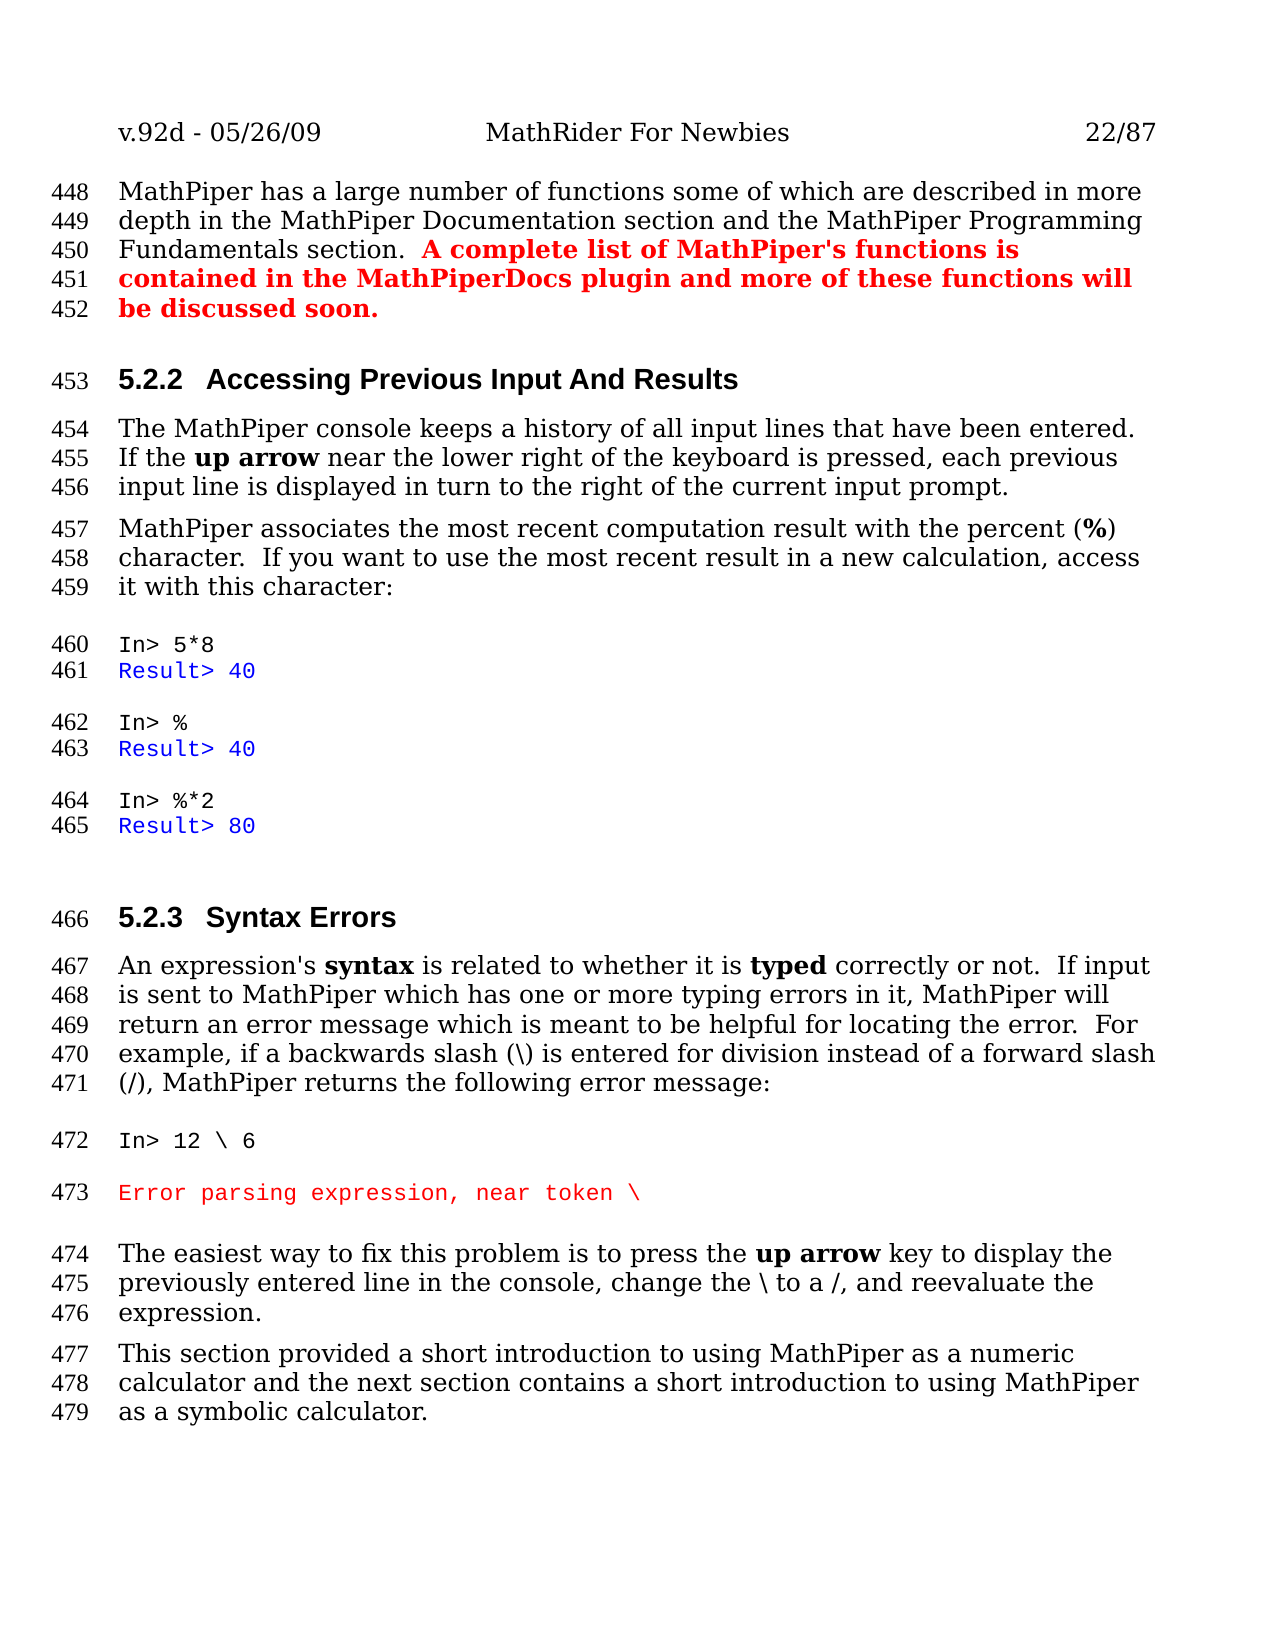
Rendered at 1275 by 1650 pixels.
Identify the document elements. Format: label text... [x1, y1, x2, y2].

text The MathPiper console keeps a history of all input lines that have been entered. If the up arrow near the lower right of the keyboard is pressed, each previous input line is displayed in turn to the right of the current input prompt. [118, 414, 1157, 502]
text The easiest way to fix this problem is to press the up arrow key to display the previously entered line in the console, change the \ to a /, and reevaluate the expression. [118, 1239, 1157, 1327]
subtitle Syntax Errors [118, 900, 1157, 933]
text Result> 80 [118, 815, 1157, 841]
text MathPiper associates the most recent computation result with the percent (%) character. If you want to use the most recent result in a new calculation, access it with this character: [118, 514, 1157, 601]
text In> 12 \ 6 [118, 1129, 1157, 1155]
text In> %*2 [118, 789, 1157, 815]
text Result> 40 [118, 737, 1157, 763]
text In> % [118, 711, 1157, 737]
text An expression's syntax is related to whether it is typed correctly or not. If input is sent to MathPiper which has one or more typing errors in it, MathPiper will return an error message which is meant to be helpful for locating the error. For example, if a backwards slash (\) is entered for division instead of a forward slash (/), MathPiper returns the following error message: [118, 951, 1157, 1097]
subtitle Accessing Previous Input And Results [118, 362, 1157, 396]
text This section provided a short introduction to using MathPiper as a numeric calculator and the next section contains a short introduction to using MathPiper as a symbolic calculator. [118, 1339, 1157, 1426]
text MathPiper has a large number of functions some of which are described in more depth in the MathPiper Documentation section and the MathPiper Programming Fundamentals section. A complete list of MathPiper's functions is contained in the MathPiperDocs plugin and more of these functions will be discussed soon. [118, 177, 1157, 323]
text Result> 40 [118, 659, 1157, 685]
text In> 5*8 [118, 633, 1157, 659]
text Error parsing expression, near token \ [118, 1181, 1157, 1207]
